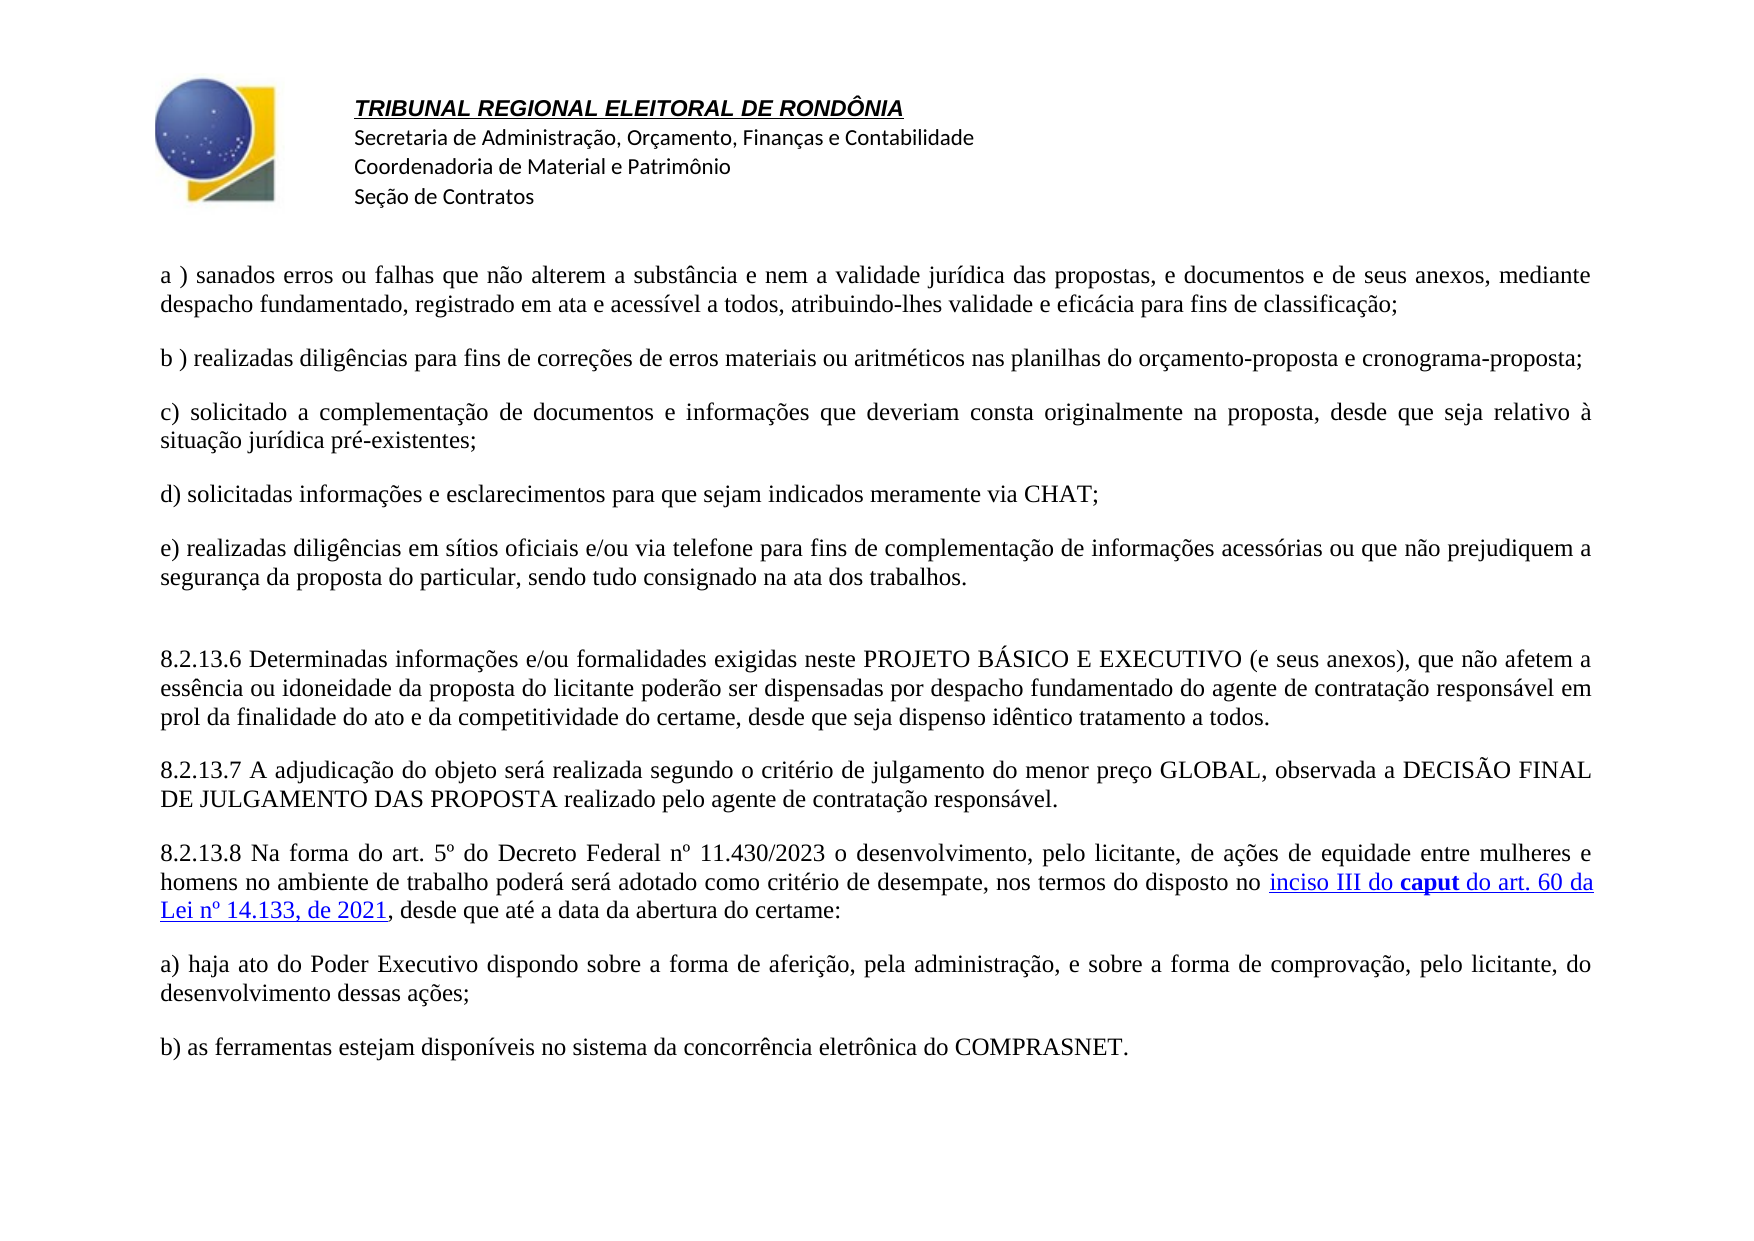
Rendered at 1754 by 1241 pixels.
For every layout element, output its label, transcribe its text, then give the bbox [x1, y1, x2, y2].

text e) realizadas diligências em sítios oficiais e/ou via telefone para fins de complementação de informações acessórias ou que não prejudiquem a segurança da proposta do particular, sendo tudo consignado na ata dos trabalhos. [160, 533, 1594, 591]
text b ) realizadas diligências para fins de correções de erros materiais ou aritméticos nas planilhas do orçamento-proposta e cronograma-proposta; [160, 343, 1594, 372]
text c) solicitado a complementação de documentos e informações que deveriam consta originalmente na proposta, desde que seja relativo à situação jurídica pré-existentes; [160, 397, 1594, 454]
text 8.2.13.6 Determinadas informações e/ou formalidades exigidas neste PROJETO BÁSICO E EXECUTIVO (e seus anexos), que não afetem a essência ou idoneidade da proposta do licitante poderão ser dispensadas por despacho fundamentado do agente de contratação responsável em prol da finalidade do ato e da competitividade do certame, desde que seja dispenso idêntico tratamento a todos. [160, 616, 1594, 731]
text a ) sanados erros ou falhas que não alterem a substância e nem a validade jurídica das propostas, e documentos e de seus anexos, mediante despacho fundamentado, registrado em ata e acessível a todos, atribuindo-lhes validade e eficácia para fins de classificação; [160, 261, 1594, 318]
text 8.2.13.7 A adjudicação do objeto será realizada segundo o critério de julgamento do menor preço GLOBAL, observada a DECISÃO FINAL DE JULGAMENTO DAS PROPOSTA realizado pelo agente de contratação responsável. [160, 756, 1594, 813]
text 8.2.13.8 Na forma do art. 5º do Decreto Federal nº 11.430/2023 o desenvolvimento, pelo licitante, de ações de equidade entre mulheres e homens no ambiente de trabalho poderá será adotado como critério de desempate, nos termos do disposto no inciso III do caput do art. 60 da Lei nº 14.133, de 2021, desde que até a data da abertura do certame: [160, 838, 1594, 924]
text d) solicitadas informações e esclarecimentos para que sejam indicados meramente via CHAT; [160, 479, 1594, 508]
text b) as ferramentas estejam disponíveis no sistema da concorrência eletrônica do COMPRASNET. [160, 1032, 1594, 1061]
text a) haja ato do Poder Executivo dispondo sobre a forma de aferição, pela administração, e sobre a forma de comprovação, pelo licitante, do desenvolvimento dessas ações; [160, 949, 1594, 1007]
